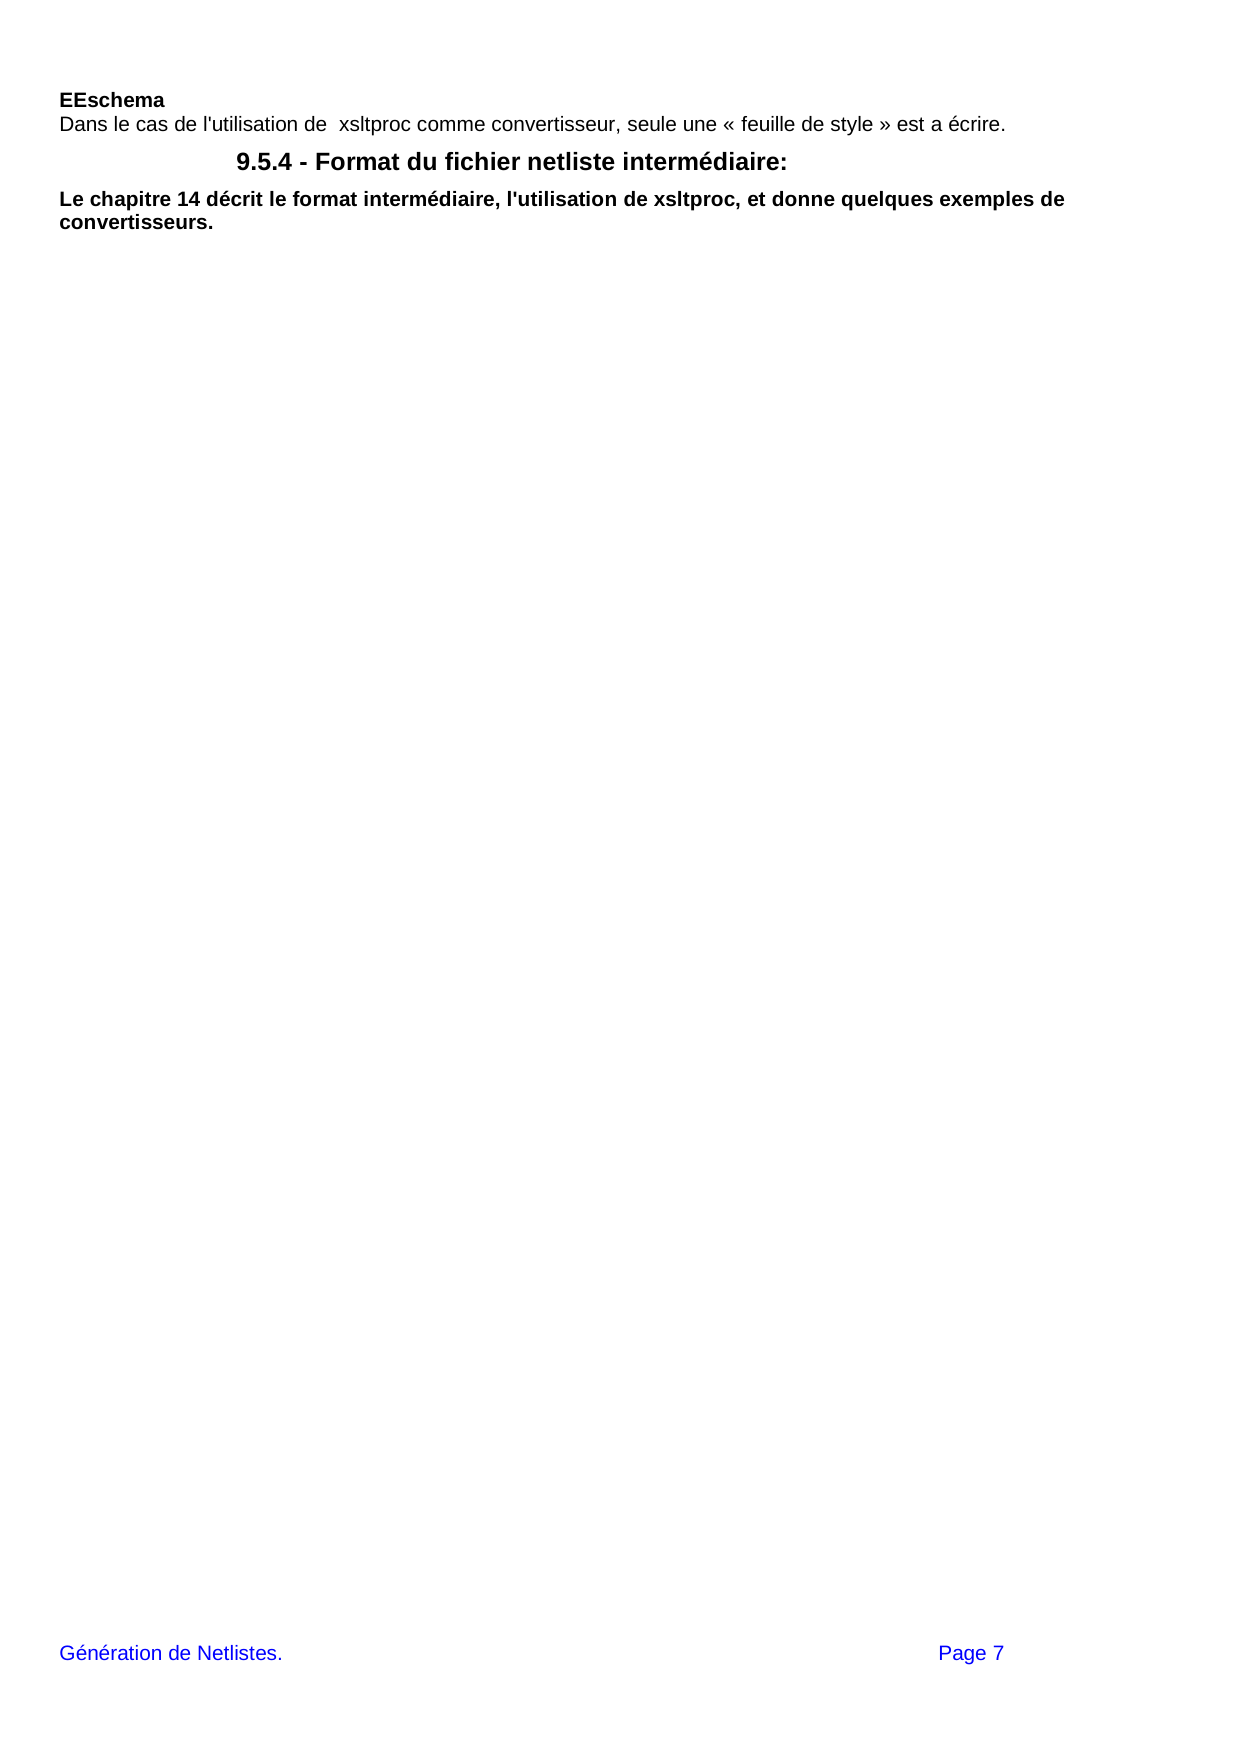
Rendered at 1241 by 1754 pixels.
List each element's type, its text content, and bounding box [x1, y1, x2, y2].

text Le chapitre 14 décrit le format intermédiaire, l'utilisation de xsltproc, et donne quelques exemples de convertisseurs. [59, 187, 1181, 234]
subtitle Format du fichier netliste intermédiaire: [236, 147, 1181, 175]
text Dans le cas de l'utilisation de xsltproc comme convertisseur, seule une « feuille de style » est a écrire. [59, 112, 1181, 136]
